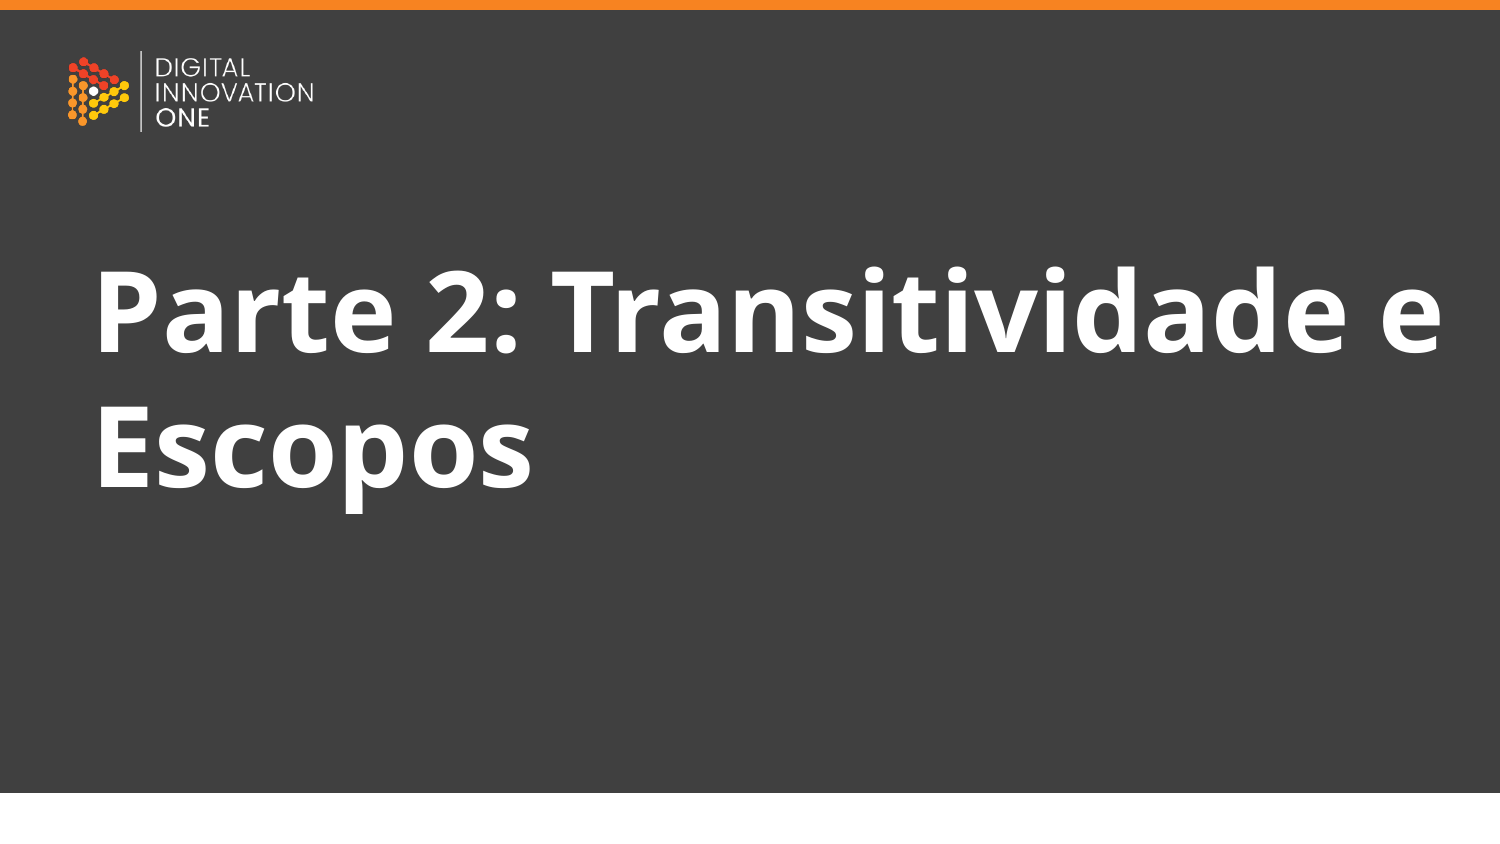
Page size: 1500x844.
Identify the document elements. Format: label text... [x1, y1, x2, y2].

picture [51, 42, 330, 140]
text_box Parte 2: Transitividade e Escopos [363, 438, 386, 474]
text_box Parte 2: Transitividade e Escopos [76, 250, 1475, 500]
text_box [0, 0, 1500, 844]
